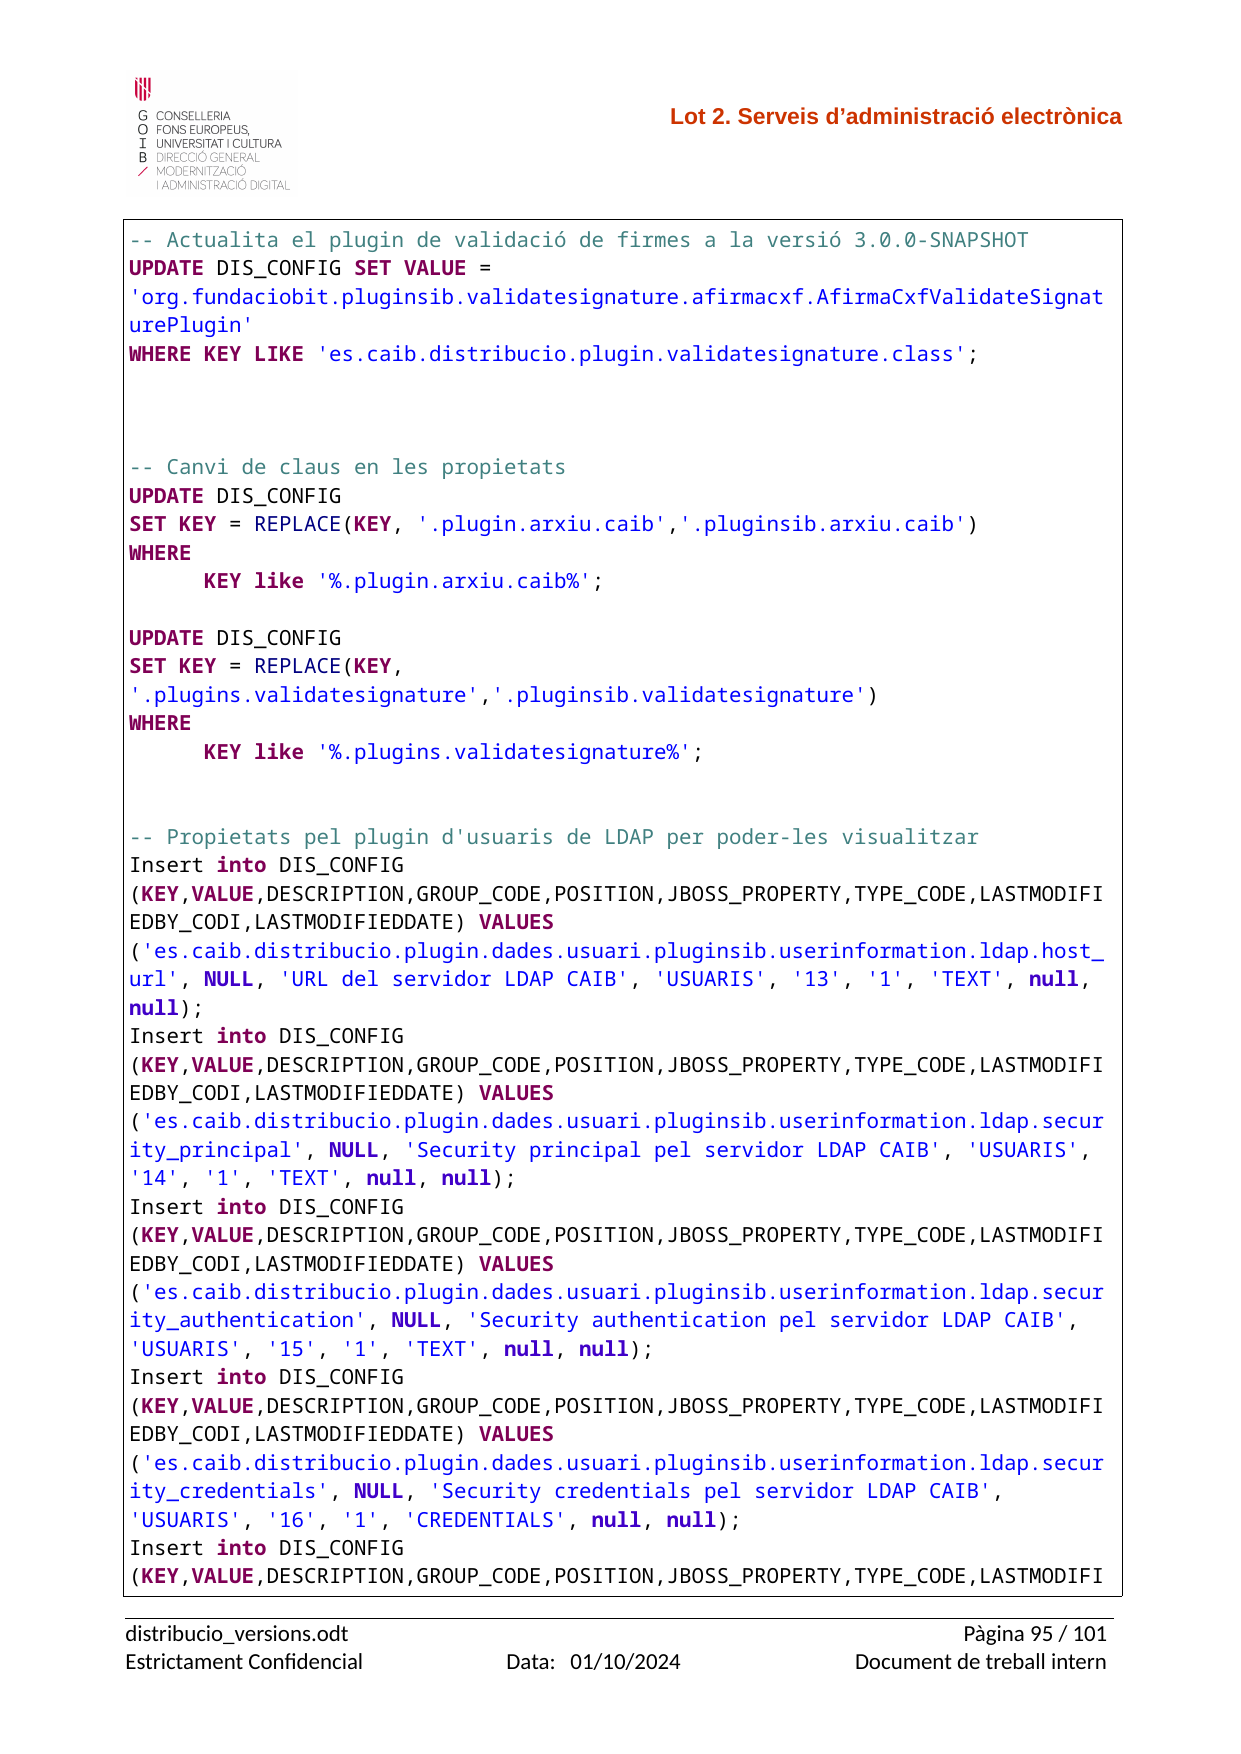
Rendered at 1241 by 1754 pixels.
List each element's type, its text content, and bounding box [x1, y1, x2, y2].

table_header -- Actualita el plugin de validació de firmes a la versió 3.0.0-SNAPSHOT UPDATE DIS_CONFIG SET VALUE = 'org.fundaciobit.pluginsib.validatesignature.afirmacxf.AfirmaCxfValidateSignaturePlugin' WHERE KEY LIKE 'es.caib.distribucio.plugin.validatesignature.class'; -- Canvi de claus en les propietats UPDATE DIS_CONFIG SET KEY = REPLACE(KEY, '.plugin.arxiu.caib','.pluginsib.arxiu.caib') WHERE KEY like '%.plugin.arxiu.caib%'; UPDATE DIS_CONFIG SET KEY = REPLACE(KEY, '.plugins.validatesignature','.pluginsib.validatesignature') WHERE KEY like '%.plugins.validatesignature%'; -- Propietats pel plugin d'usuaris de LDAP per poder-les visualitzar Insert into DIS_CONFIG (KEY,VALUE,DESCRIPTION,GROUP_CODE,POSITION,JBOSS_PROPERTY,TYPE_CODE,LASTMODIFIEDBY_CODI,LASTMODIFIEDDATE) VALUES ('es.caib.distribucio.plugin.dades.usuari.pluginsib.userinformation.ldap.host_url', NULL, 'URL del servidor LDAP CAIB', 'USUARIS', '13', '1', 'TEXT', null, null); Insert into DIS_CONFIG (KEY,VALUE,DESCRIPTION,GROUP_CODE,POSITION,JBOSS_PROPERTY,TYPE_CODE,LASTMODIFIEDBY_CODI,LASTMODIFIEDDATE) VALUES ('es.caib.distribucio.plugin.dades.usuari.pluginsib.userinformation.ldap.security_principal', NULL, 'Security principal pel servidor LDAP CAIB', 'USUARIS', '14', '1', 'TEXT', null, null); Insert into DIS_CONFIG (KEY,VALUE,DESCRIPTION,GROUP_CODE,POSITION,JBOSS_PROPERTY,TYPE_CODE,LASTMODIFIEDBY_CODI,LASTMODIFIEDDATE) VALUES ('es.caib.distribucio.plugin.dades.usuari.pluginsib.userinformation.ldap.security_authentication', NULL, 'Security authentication pel servidor LDAP CAIB', 'USUARIS', '15', '1', 'TEXT', null, null); Insert into DIS_CONFIG (KEY,VALUE,DESCRIPTION,GROUP_CODE,POSITION,JBOSS_PROPERTY,TYPE_CODE,LASTMODIFIEDBY_CODI,LASTMODIFIEDDATE) VALUES ('es.caib.distribucio.plugin.dades.usuari.pluginsib.userinformation.ldap.security_credentials', NULL, 'Security credentials pel servidor LDAP CAIB', 'USUARIS', '16', '1', 'CREDENTIALS', null, null); Insert into DIS_CONFIG (KEY,VALUE,DESCRIPTION,GROUP_CODE,POSITION,JBOSS_PROPERTY,TYPE_CODE,LASTMODIFI [124, 220, 1122, 1596]
picture [126, 70, 299, 197]
